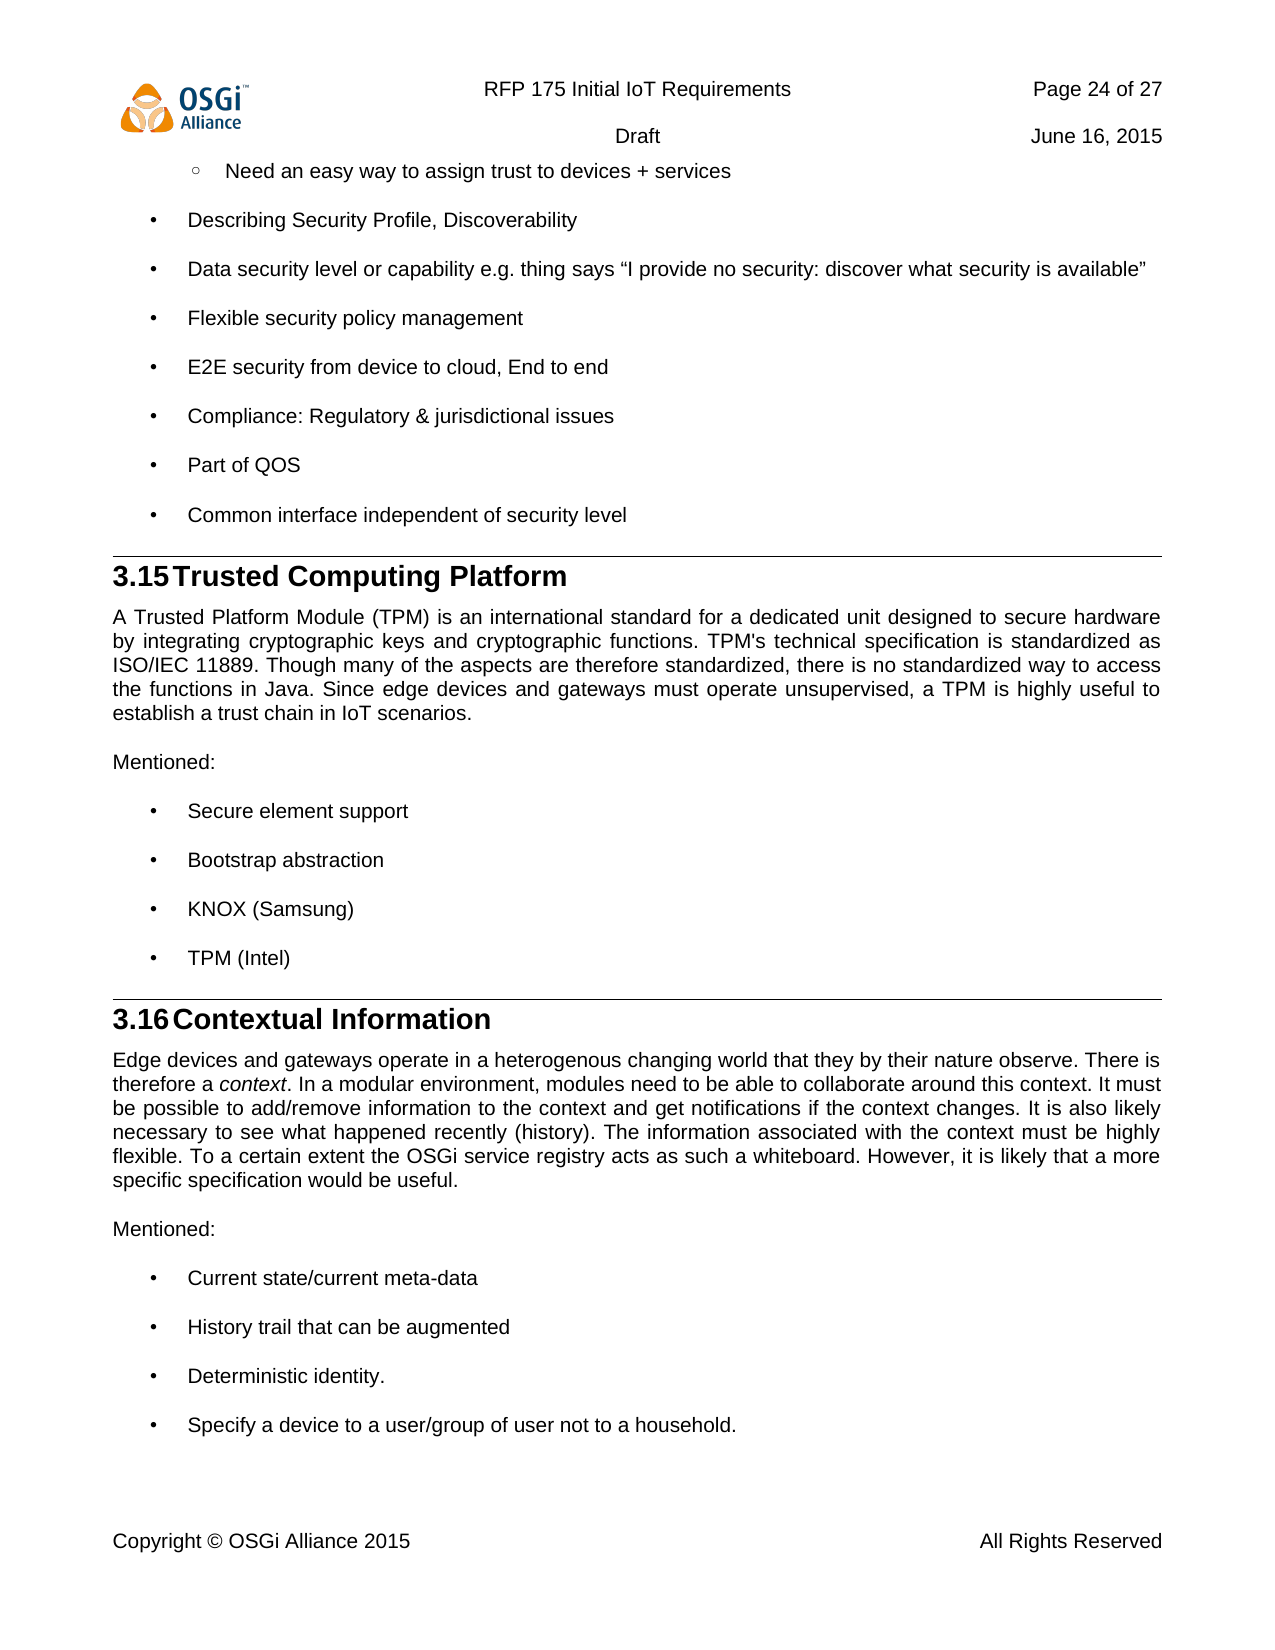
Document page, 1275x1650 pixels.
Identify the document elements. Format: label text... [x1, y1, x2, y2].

list Common interface independent of security level [150, 502, 1162, 526]
list Current state/current meta-data [150, 1266, 1162, 1290]
list Data security level or capability e.g. thing says “I provide no security: discover what security is available” [150, 257, 1162, 281]
list Describing Security Profile, Discoverability [150, 208, 1162, 232]
text Mentioned: [112, 1217, 1162, 1241]
list Specify a device to a user/group of user not to a household. [150, 1413, 1162, 1437]
picture [113, 76, 257, 140]
list Deterministic identity. [150, 1364, 1162, 1388]
list History trail that can be augmented [150, 1315, 1162, 1339]
list E2E security from device to cloud, End to end [150, 355, 1162, 379]
list Need an easy way to assign trust to devices + services [187, 159, 1162, 183]
list Part of QOS [150, 453, 1162, 477]
subtitle Contextual Information [112, 1000, 1162, 1036]
list TPM (Intel) [150, 946, 1162, 970]
list Secure element support [150, 798, 1162, 823]
text Edge devices and gateways operate in a heterogenous changing world that they by their nature observe. There is therefore a context. In a modular environment, modules need to be able to collaborate around this context. It must be possible to add/remove information to the context and get notifications if the context changes. It is also likely necessary to see what happened recently (history). The information associated with the context must be highly flexible. To a certain extent the OSGi service registry acts as such a whiteboard. However, it is likely that a more specific specification would be useful. [112, 1048, 1162, 1192]
list KNOX (Samsung) [150, 897, 1162, 921]
list Bootstrap abstraction [150, 848, 1162, 872]
subtitle Trusted Computing Platform [112, 557, 1162, 592]
list Flexible security policy management [150, 306, 1162, 330]
list Compliance: Regulatory & jurisdictional issues [150, 404, 1162, 428]
text Mentioned: [112, 749, 1162, 773]
text A Trusted Platform Module (TPM) is an international standard for a dedicated unit designed to secure hardware by integrating cryptographic keys and cryptographic functions. TPM's technical specification is standardized as ISO/IEC 11889. Though many of the aspects are therefore standardized, there is no standardized way to access the functions in Java. Since edge devices and gateways must operate unsupervised, a TPM is highly useful to establish a trust chain in IoT scenarios. [112, 605, 1162, 724]
